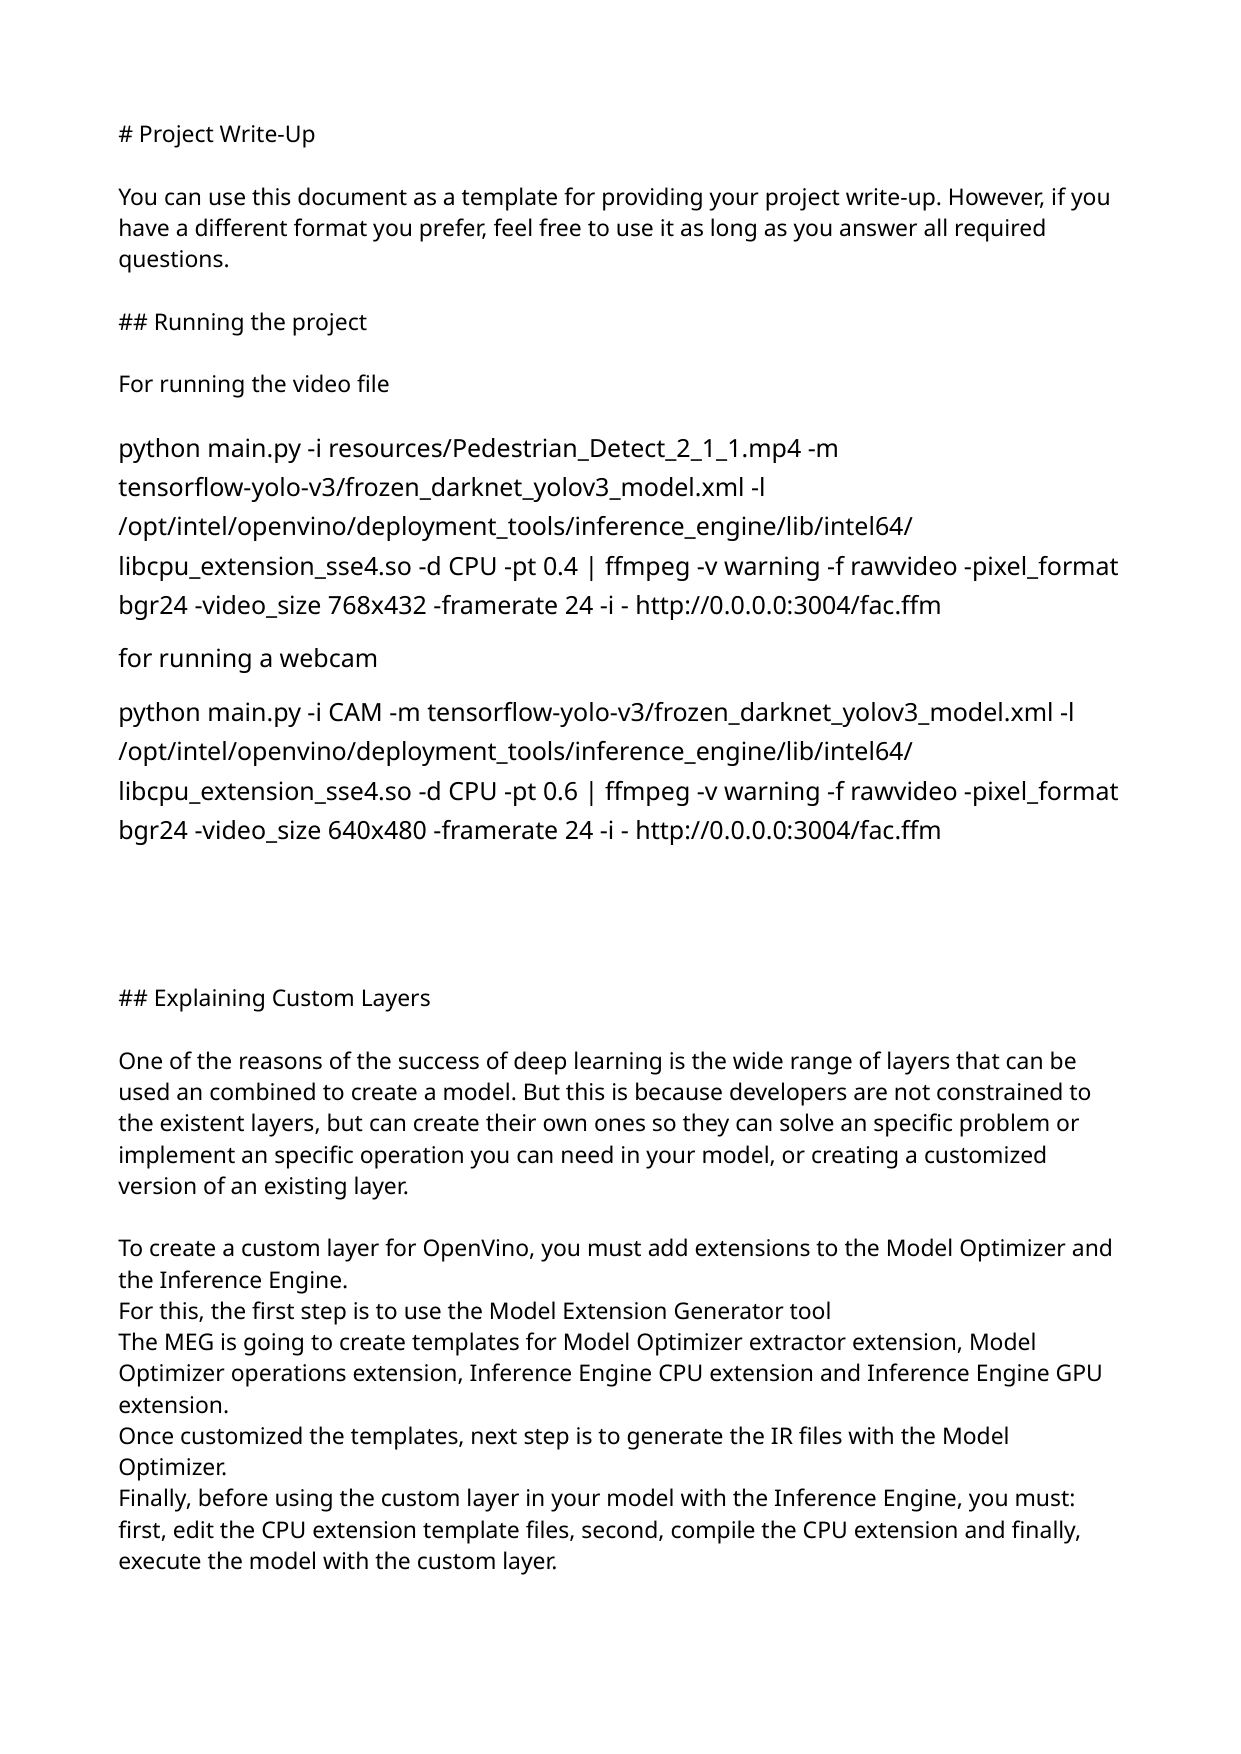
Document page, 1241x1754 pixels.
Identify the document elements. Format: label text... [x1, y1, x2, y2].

text For this, the first step is to use the Model Extension Generator tool [118, 1295, 1122, 1326]
text One of the reasons of the success of deep learning is the wide range of layers that can be used an combined to create a model. But this is because developers are not constrained to the existent layers, but can create their own ones so they can solve an specific problem or implement an specific operation you can need in your model, or creating a customized version of an existing layer. [118, 1045, 1122, 1201]
text ## Explaining Custom Layers [118, 982, 1122, 1013]
text ## Running the project [118, 306, 1122, 337]
text To create a custom layer for OpenVino, you must add extensions to the Model Optimizer and the Inference Engine. [118, 1232, 1122, 1295]
text Once customized the templates, next step is to generate the IR files with the Model Optimizer. [118, 1420, 1122, 1482]
text have a different format you prefer, feel free to use it as long as you answer all required [118, 212, 1122, 243]
text Finally, before using the custom layer in your model with the Inference Engine, you must: first, edit the CPU extension template files, second, compile the CPU extension and finally, execute the model with the custom layer. [118, 1482, 1122, 1576]
text for running a webcam [118, 641, 1122, 675]
text python main.py -i CAM -m tensorflow-yolo-v3/frozen_darknet_yolov3_model.xml -l /opt/intel/openvino/deployment_tools/inference_engine/lib/intel64/libcpu_extension_sse4.so -d CPU -pt 0.6 | ffmpeg -v warning -f rawvideo -pixel_format bgr24 -video_size 640x480 -framerate 24 -i - http://0.0.0.0:3004/fac.ffm [118, 695, 1122, 846]
text You can use this document as a template for providing your project write-up. However, if you [118, 181, 1122, 212]
text # Project Write-Up [118, 118, 1122, 149]
text questions. [118, 243, 1122, 274]
text python main.py -i resources/Pedestrian_Detect_2_1_1.mp4 -m tensorflow-yolo-v3/frozen_darknet_yolov3_model.xml -l /opt/intel/openvino/deployment_tools/inference_engine/lib/intel64/libcpu_extension_sse4.so -d CPU -pt 0.4 | ffmpeg -v warning -f rawvideo -pixel_format bgr24 -video_size 768x432 -framerate 24 -i - http://0.0.0.0:3004/fac.ffm [118, 431, 1122, 621]
text The MEG is going to create templates for Model Optimizer extractor extension, Model Optimizer operations extension, Inference Engine CPU extension and Inference Engine GPU extension. [118, 1326, 1122, 1420]
text For running the video file [118, 368, 1122, 399]
